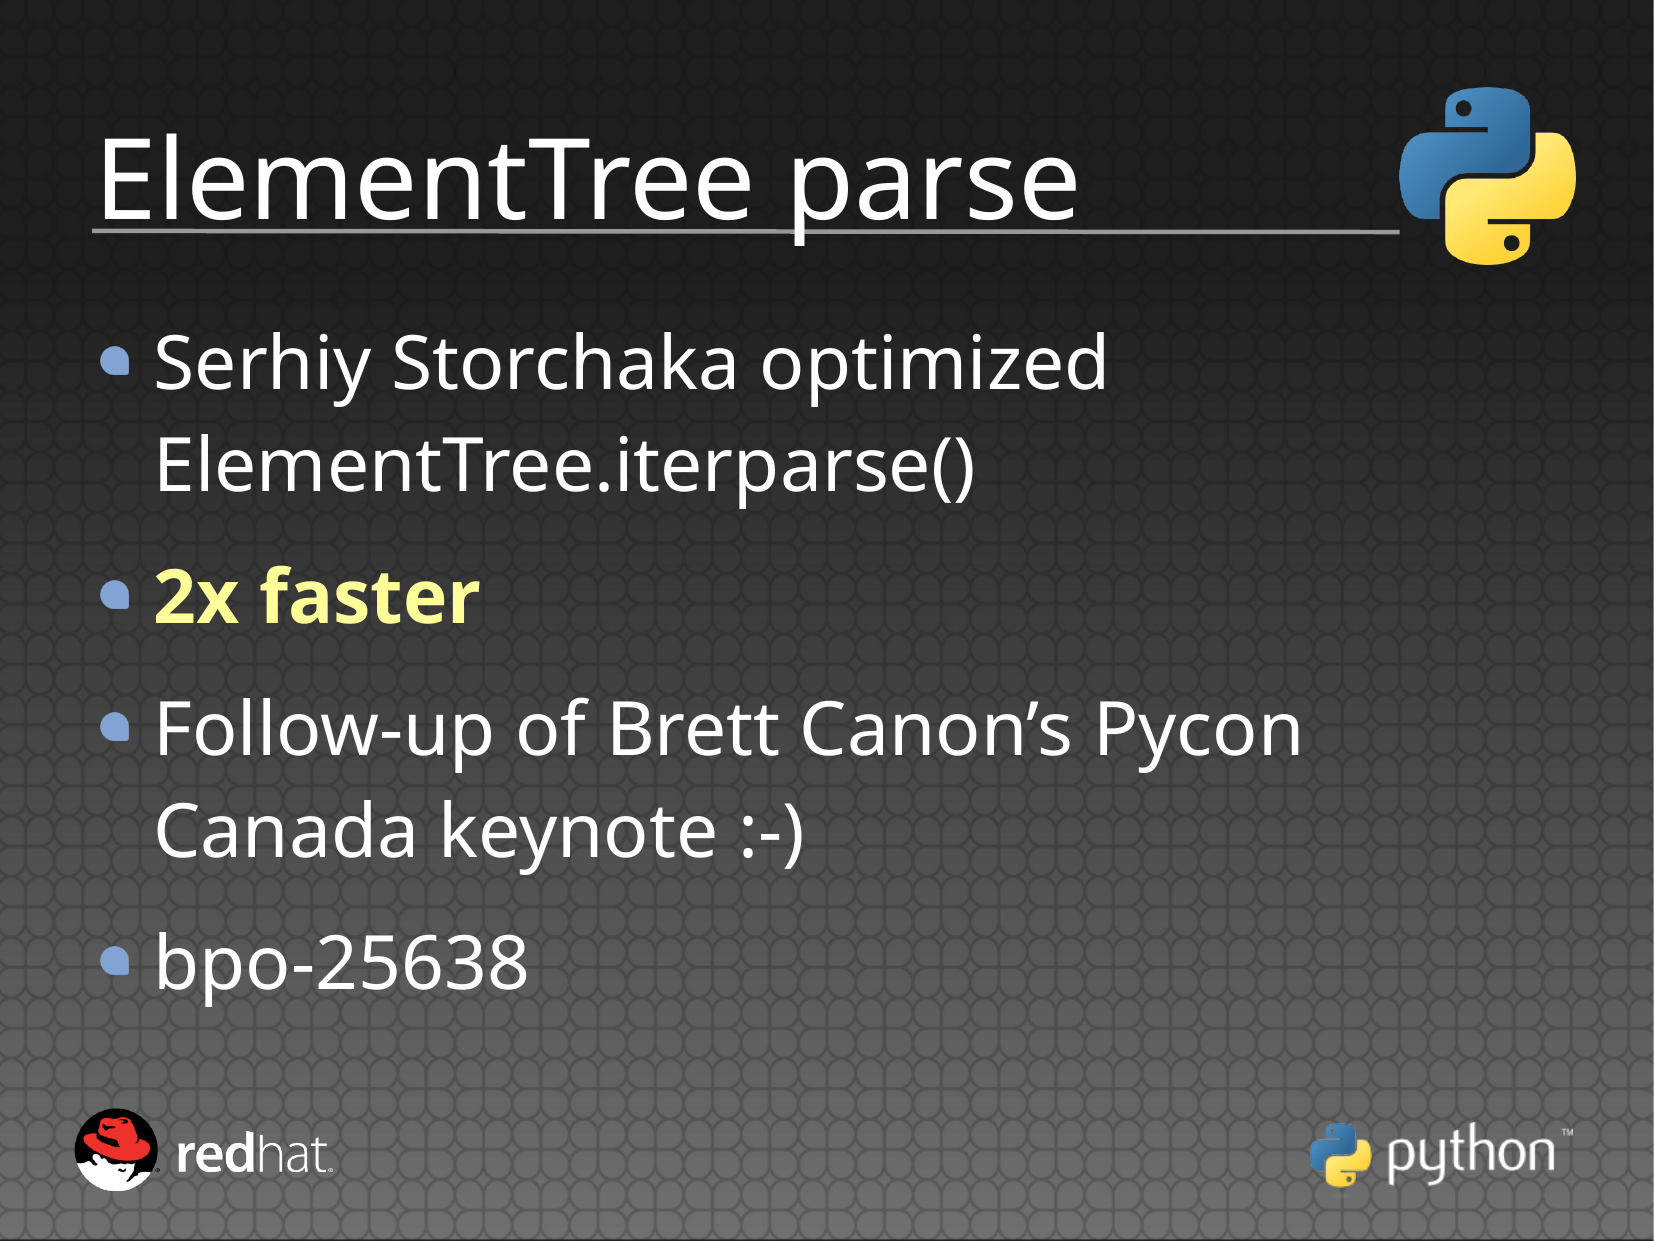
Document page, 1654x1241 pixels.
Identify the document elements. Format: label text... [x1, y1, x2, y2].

picture [0, 0, 1654, 1241]
title ElementTree parse [94, 100, 1426, 251]
list Serhiy Storchaka optimized ElementTree.iterparse() 2x faster Follow-up of Brett Canon’s Pycon Canada keynote :-) bpo-25638 [82, 309, 1571, 1049]
